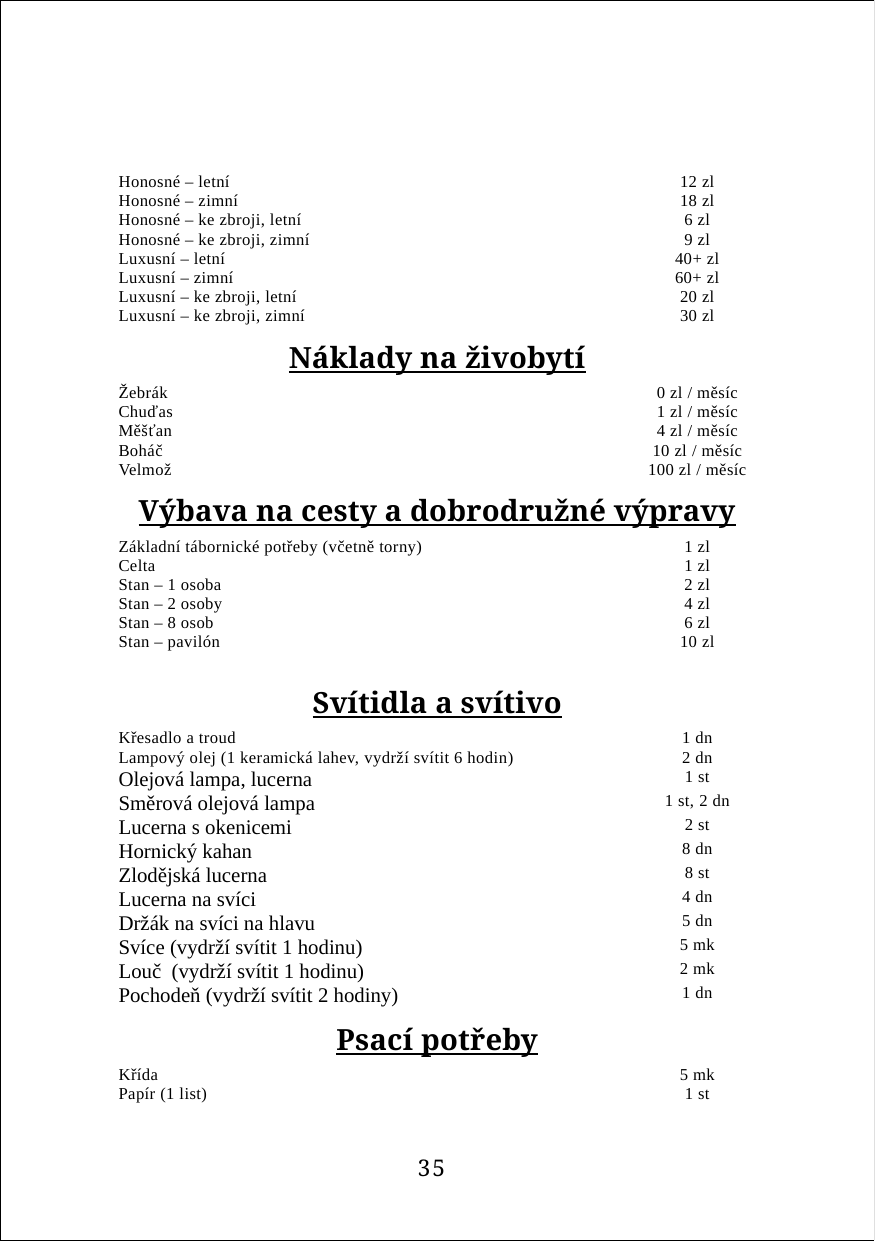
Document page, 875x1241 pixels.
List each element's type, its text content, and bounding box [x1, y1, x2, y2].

table_cell Boháč [118, 440, 638, 459]
table_cell 1 st [638, 767, 756, 791]
table_cell Luxusní – ke zbroji, zimní [118, 306, 638, 325]
table_cell 1 st [638, 1084, 756, 1103]
table_cell 9 zl [638, 229, 756, 248]
table_cell Honosné – ke zbroji, letní [118, 210, 638, 229]
table_cell 4 zl [638, 594, 756, 613]
table_cell 18 zl [638, 191, 756, 210]
table_cell 5 mk [638, 1065, 756, 1084]
table_cell 1 dn [638, 983, 756, 1007]
table_cell Psací potřeby [118, 1007, 756, 1065]
table_cell 1 zl [638, 536, 756, 556]
table_cell 2 dn [638, 748, 756, 767]
table_cell Lucerna s okenicemi [118, 815, 638, 839]
table_cell 6 zl [638, 210, 756, 229]
table_cell Papír (1 list) [118, 1084, 638, 1103]
table_cell Stan – 8 osob [118, 613, 638, 632]
table_cell 1 dn [638, 728, 756, 747]
table_cell Honosné – letní [118, 172, 638, 191]
table_cell Základní tábornické potřeby (včetně torny) [118, 536, 638, 556]
table_cell 4 zl / měsíc [638, 421, 756, 440]
table_cell 30 zl [638, 306, 756, 325]
table_cell Luxusní – zimní [118, 268, 638, 287]
table_cell Držák na svíci na hlavu [118, 911, 638, 935]
table_cell Měšťan [118, 421, 638, 440]
table_cell Směrová olejová lampa [118, 791, 638, 815]
table_cell Luxusní – ke zbroji, letní [118, 287, 638, 306]
table_cell 2 zl [638, 575, 756, 594]
table_cell 8 dn [638, 839, 756, 863]
table_cell Chuďas [118, 402, 638, 421]
table_cell Celta [118, 556, 638, 575]
table_cell Náklady na živobytí [118, 325, 756, 383]
table_cell 12 zl [638, 172, 756, 191]
table_cell Hornický kahan [118, 839, 638, 863]
table_cell 40+ zl [638, 249, 756, 268]
table_cell Stan – 2 osoby [118, 594, 638, 613]
table_cell 60+ zl [638, 268, 756, 287]
table_cell [638, 651, 756, 671]
table_cell 1 st, 2 dn [638, 791, 756, 815]
table_cell Luxusní – letní [118, 249, 638, 268]
table_cell 20 zl [638, 287, 756, 306]
table_cell 5 mk [638, 935, 756, 959]
table_cell 2 st [638, 815, 756, 839]
table_cell 10 zl / měsíc [638, 440, 756, 459]
table_cell Svíce (vydrží svítit 1 hodinu) [118, 935, 638, 959]
table_cell Křída [118, 1065, 638, 1084]
table_cell Pochodeň (vydrží svítit 2 hodiny) [118, 983, 638, 1007]
table_cell 8 st [638, 863, 756, 887]
table_cell Stan – pavilón [118, 632, 638, 651]
table_cell Zlodějská lucerna [118, 863, 638, 887]
table_cell 100 zl / měsíc [638, 460, 756, 479]
table_cell 2 mk [638, 959, 756, 983]
table_cell 4 dn [638, 887, 756, 911]
table_cell Honosné – ke zbroji, zimní [118, 229, 638, 248]
table_cell Lampový olej (1 keramická lahev, vydrží svítit 6 hodin) [118, 748, 638, 767]
table_cell Honosné – zimní [118, 191, 638, 210]
table_cell 10 zl [638, 632, 756, 651]
table_cell Křesadlo a troud [118, 728, 638, 747]
table_cell 0 zl / měsíc [638, 383, 756, 402]
table_cell Výbava na cesty a dobrodružné výpravy [118, 479, 756, 536]
table_cell Stan – 1 osoba [118, 575, 638, 594]
table_cell 1 zl / měsíc [638, 402, 756, 421]
table_cell 6 zl [638, 613, 756, 632]
table_cell 5 dn [638, 911, 756, 935]
table_cell Velmož [118, 460, 638, 479]
table_cell Svítidla a svítivo [118, 671, 756, 728]
table_cell Louč (vydrží svítit 1 hodinu) [118, 959, 638, 983]
table_cell Žebrák [118, 383, 638, 402]
table_cell 1 zl [638, 556, 756, 575]
table_cell Olejová lampa, lucerna [118, 767, 638, 791]
table_cell [118, 651, 638, 671]
table_cell Lucerna na svíci [118, 887, 638, 911]
